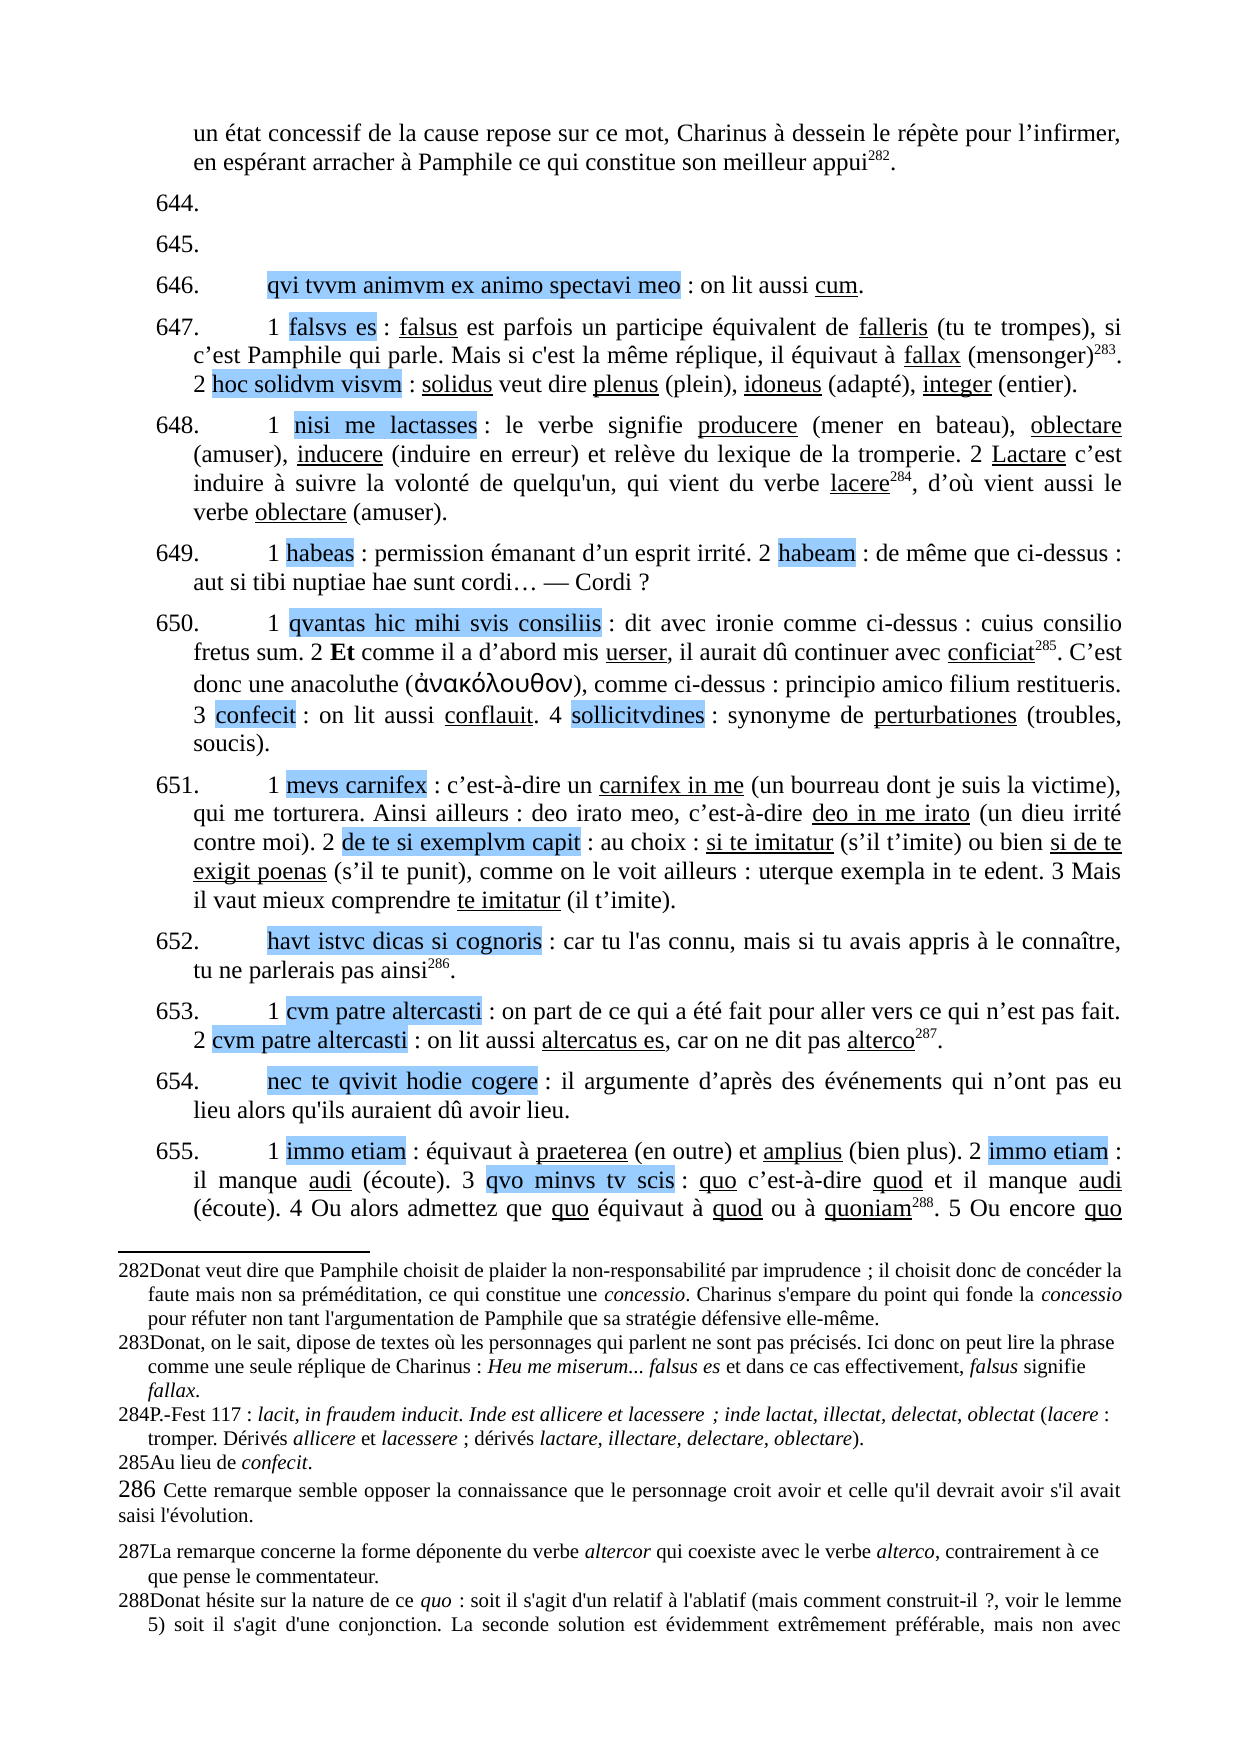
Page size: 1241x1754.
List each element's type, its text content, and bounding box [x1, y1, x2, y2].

list 1 cvm patre altercasti : on part de ce qui a été fait pour aller vers ce qui n’est pas fait. 2 cvm patre altercasti : on lit aussi altercatus es, car on ne dit pas alterco. [156, 996, 1122, 1053]
list 1 habeas : permission émanant d’un esprit irrité. 2 habeam : de même que ci-dessus : aut si tibi nuptiae hae sunt cordi… — Cordi ? [156, 538, 1122, 596]
list qvi tvvm animvm ex animo spectavi meo : on lit aussi cum. [156, 271, 1122, 299]
list un état concessif de la cause repose sur ce mot, Charinus à dessein le répète pour l’infirmer, en espérant arracher à Pamphile ce qui constitue son meilleur appui. [156, 118, 1122, 176]
list havt istvc dicas si cognoris : car tu l'as connu, mais si tu avais appris à le connaître, tu ne parlerais pas ainsi. [156, 926, 1122, 983]
list 1 falsvs es : falsus est parfois un participe équivalent de falleris (tu te trompes), si c’est Pamphile qui parle. Mais si c'est la même réplique, il équivaut à fallax (mensonger). 2 hoc solidvm visvm : solidus veut dire plenus (plein), idoneus (adapté), integer (entier). [156, 312, 1122, 398]
list 1 nisi me lactasses : le verbe signifie producere (mener en bateau), oblectare (amuser), inducere (induire en erreur) et relève du lexique de la tromperie. 2 Lactare c’est induire à suivre la volonté de quelqu'un, qui vient du verbe lacere, d’où vient aussi le verbe oblectare (amuser). [156, 411, 1122, 526]
list 1 mevs carnifex : c’est-à-dire un carnifex in me (un bourreau dont je suis la victime), qui me torturera. Ainsi ailleurs : deo irato meo, c’est-à-dire deo in me irato (un dieu irrité contre moi). 2 de te si exemplvm capit : au choix : si te imitatur (s’il t’imite) ou bien si de te exigit poenas (s’il te punit), comme on le voit ailleurs : uterque exempla in te edent. 3 Mais il vaut mieux comprendre te imitatur (il t’imite). [156, 770, 1122, 913]
list La remarque concerne la forme déponente du verbe altercor qui coexiste avec le verbe alterco, contrairement à ce que pense le commentateur. [118, 1539, 1122, 1588]
list Cette remarque semble opposer la connaissance que le personnage croit avoir et celle qu'il devrait avoir s'il avait saisi l'évolution. [118, 1474, 1122, 1527]
list P.-Fest 117 : lacit, in fraudem inducit. Inde est allicere et lacessere ; inde lactat, illectat, delectat, oblectat (lacere : tromper. Dérivés allicere et lacessere ; dérivés lactare, illectare, delectare, oblectare). [118, 1402, 1122, 1450]
list 1 qvantas hic mihi svis consiliis : dit avec ironie comme ci-dessus : cuius consilio fretus sum. 2 Et comme il a d’abord mis uerser, il aurait dû continuer avec conficiat. C’est donc une anacoluthe (ἀνακόλουθον), comme ci-dessus : principio amico filium restitueris. 3 confecit : on lit aussi conflauit. 4 sollicitvdines : synonyme de perturbationes (troubles, soucis). [156, 608, 1122, 757]
list 1 immo etiam : équivaut à praeterea (en outre) et amplius (bien plus). 2 immo etiam : il manque audi (écoute). 3 qvo minvs tv scis : quo c’est-à-dire quod et il manque audi (écoute). 4 Ou alors admettez que quo équivaut à quod ou à quoniam. 5 Ou encore quo [156, 1136, 1122, 1222]
list Donat veut dire que Pamphile choisit de plaider la non-responsabilité par imprudence ; il choisit donc de concéder la faute mais non sa préméditation, ce qui constitue une concessio. Charinus s'empare du point qui fonde la concessio pour réfuter non tant l'argumentation de Pamphile que sa stratégie défensive elle-même. [118, 1258, 1122, 1330]
list nec te qvivit hodie cogere : il argumente d’après des événements qui n’ont pas eu lieu alors qu'ils auraient dû avoir lieu. [156, 1066, 1122, 1123]
list Au lieu de confecit. [118, 1450, 1122, 1474]
list Donat, on le sait, dipose de textes où les personnages qui parlent ne sont pas précisés. Ici donc on peut lire la phrase comme une seule réplique de Charinus : Heu me miserum... falsus es et dans ce cas effectivement, falsus signifie fallax. [118, 1330, 1122, 1402]
list Donat hésite sur la nature de ce quo : soit il s'agit d'un relatif à l'ablatif (mais comment construit-il ?, voir le lemme 5) soit il s'agit d'une conjonction. La seconde solution est évidemment extrêmement préférable, mais non avec [118, 1588, 1122, 1636]
